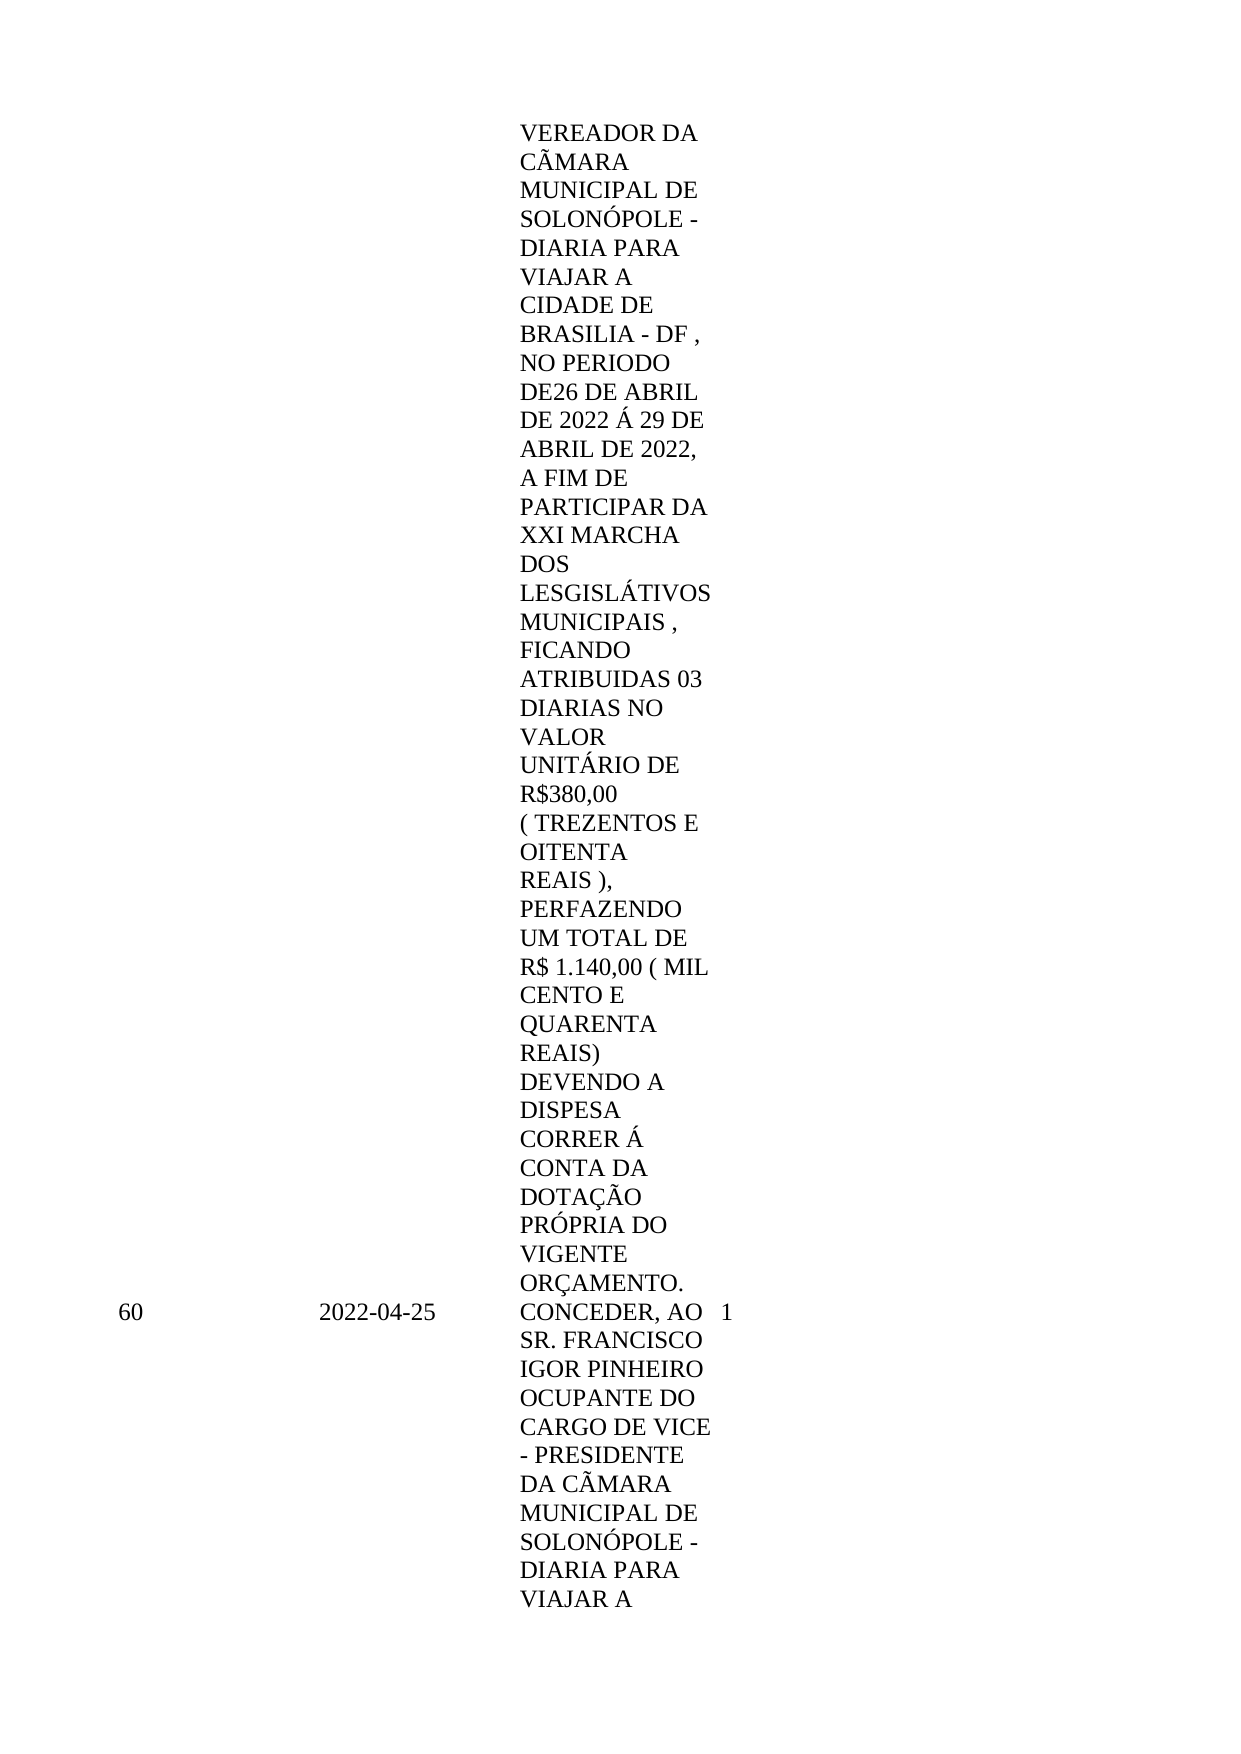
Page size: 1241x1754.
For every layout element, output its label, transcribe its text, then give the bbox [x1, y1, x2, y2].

table_cell [319, 118, 519, 1297]
table_cell [921, 118, 1122, 1297]
table_cell [921, 1297, 1122, 1613]
table_cell [720, 118, 921, 1297]
table_cell 60 [118, 1297, 319, 1613]
table_cell 2022-04-25 [319, 1297, 519, 1613]
table_cell 1 [720, 1297, 921, 1613]
table_cell VEREADOR DA CÃMARA MUNICIPAL DE SOLONÓPOLE - DIARIA PARA VIAJAR A CIDADE DE BRASILIA - DF , NO PERIODO DE26 DE ABRIL DE 2022 Á 29 DE ABRIL DE 2022, A FIM DE PARTICIPAR DA XXI MARCHA DOS LESGISLÁTIVOS MUNICIPAIS , FICANDO ATRIBUIDAS 03 DIARIAS NO VALOR UNITÁRIO DE R$380,00 ( TREZENTOS E OITENTA REAIS ), PERFAZENDO UM TOTAL DE R$ 1.140,00 ( MIL CENTO E QUARENTA REAIS) DEVENDO A DISPESA CORRER Á CONTA DA DOTAÇÃO PRÓPRIA DO VIGENTE ORÇAMENTO. [520, 118, 720, 1297]
table_cell [118, 118, 319, 1297]
table_cell CONCEDER, AO SR. FRANCISCO IGOR PINHEIRO OCUPANTE DO CARGO DE VICE - PRESIDENTE DA CÃMARA MUNICIPAL DE SOLONÓPOLE - DIARIA PARA VIAJAR A [520, 1297, 720, 1613]
